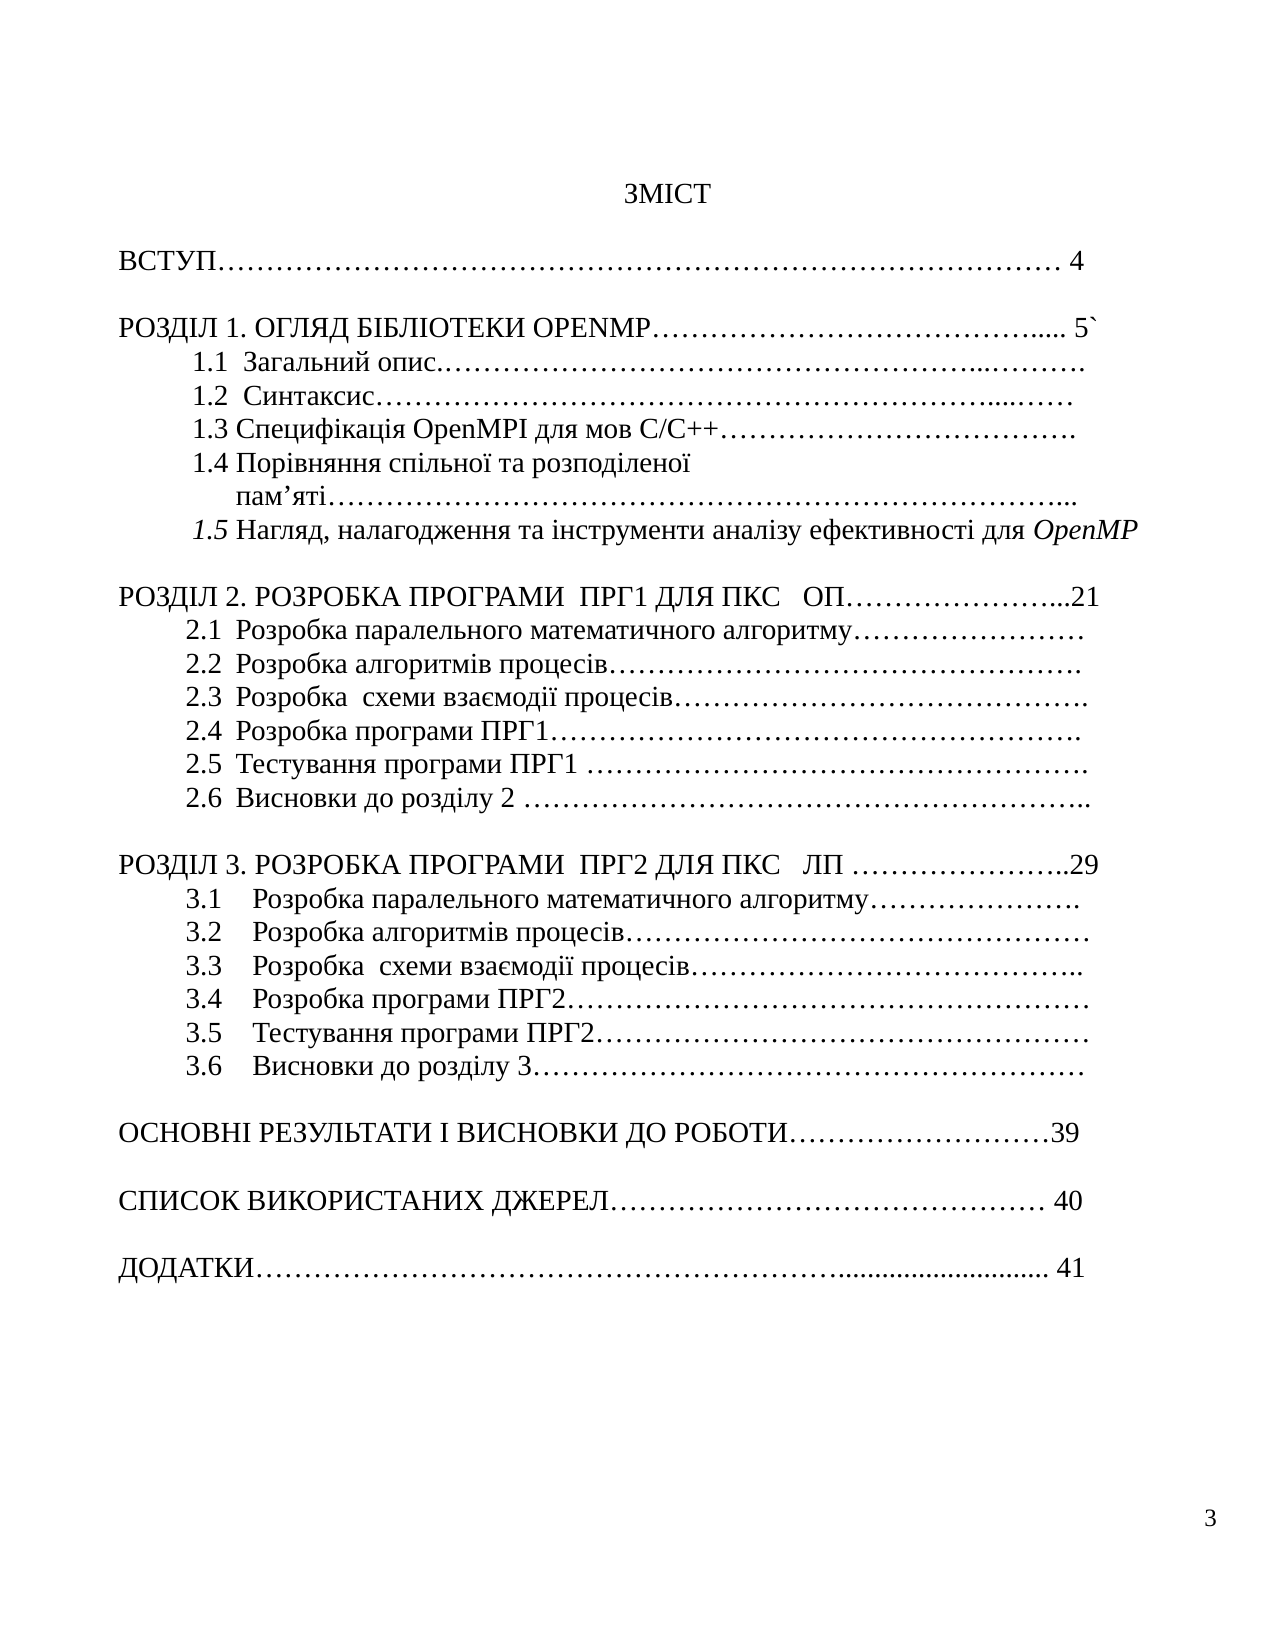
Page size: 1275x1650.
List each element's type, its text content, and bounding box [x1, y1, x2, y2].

list Висновки до розділу 3………………………………………………… [185, 1048, 1216, 1082]
list Розробка алгоритмів процесів………………………………………… [185, 914, 1216, 948]
list Розробка схеми взаємодії процесів……………………………………. [185, 679, 1216, 713]
list Розробка паралельного математичного алгоритму…………………… [185, 612, 1216, 646]
text ЗМІСТ [118, 176, 1216, 210]
list Тестування програми ПРГ1 ……………………………………………. [185, 747, 1216, 780]
list Розробка схеми взаємодії процесів………………………………….. [185, 948, 1216, 981]
list Синтаксис………………………………………………………....…… [192, 378, 1216, 411]
list Розробка програми ПРГ1………………………………………………. [185, 713, 1216, 747]
list Розробка паралельного математичного алгоритму…………………. [185, 881, 1216, 914]
list Розробка програми ПРГ2……………………………………………… [185, 981, 1216, 1015]
list Тестування програми ПРГ2…………………………………………… [185, 1015, 1216, 1048]
text СПИСОК ВИКОРИСТАНИХ ДЖЕРЕЛ……………………………………… 40 [118, 1183, 1216, 1216]
text ОСНОВНІ РЕЗУЛЬТАТИ І ВИСНОВКИ ДО РОБОТИ………………………39 [118, 1116, 1216, 1149]
text РОЗДІЛ 2. РОЗРОБКА ПРОГРАМИ ПРГ1 ДЛЯ ПКС ОП…………………...21 [118, 579, 1216, 612]
list Нагляд, налагодження та інструменти аналізу ефективності для OpenMP [192, 512, 1216, 545]
text ДОДАТКИ……………………………………………………............................. 41 [118, 1250, 1216, 1283]
list Висновки до розділу 2 ………………………………………………….. [185, 780, 1216, 814]
list Специфікація OpenMPI для мов C/C++………………………………. [192, 411, 1216, 445]
list Порівняння спільної та розподіленої пам’яті…………………………………………………………………... [192, 445, 1216, 512]
text РОЗДІЛ 1. ОГЛЯД БІБЛІОТЕКИ OPENMP…………………………………..... 5` [118, 311, 1216, 344]
text ВСТУП…………………………………………………………………………… 4 [118, 243, 1216, 277]
text РОЗДІЛ 3. РОЗРОБКА ПРОГРАМИ ПРГ2 ДЛЯ ПКС ЛП …………………..29 [118, 847, 1216, 881]
list Розробка алгоритмів процесів…………………………………………. [185, 646, 1216, 679]
list Загальний опис.………………………………………………...………. [192, 344, 1216, 378]
